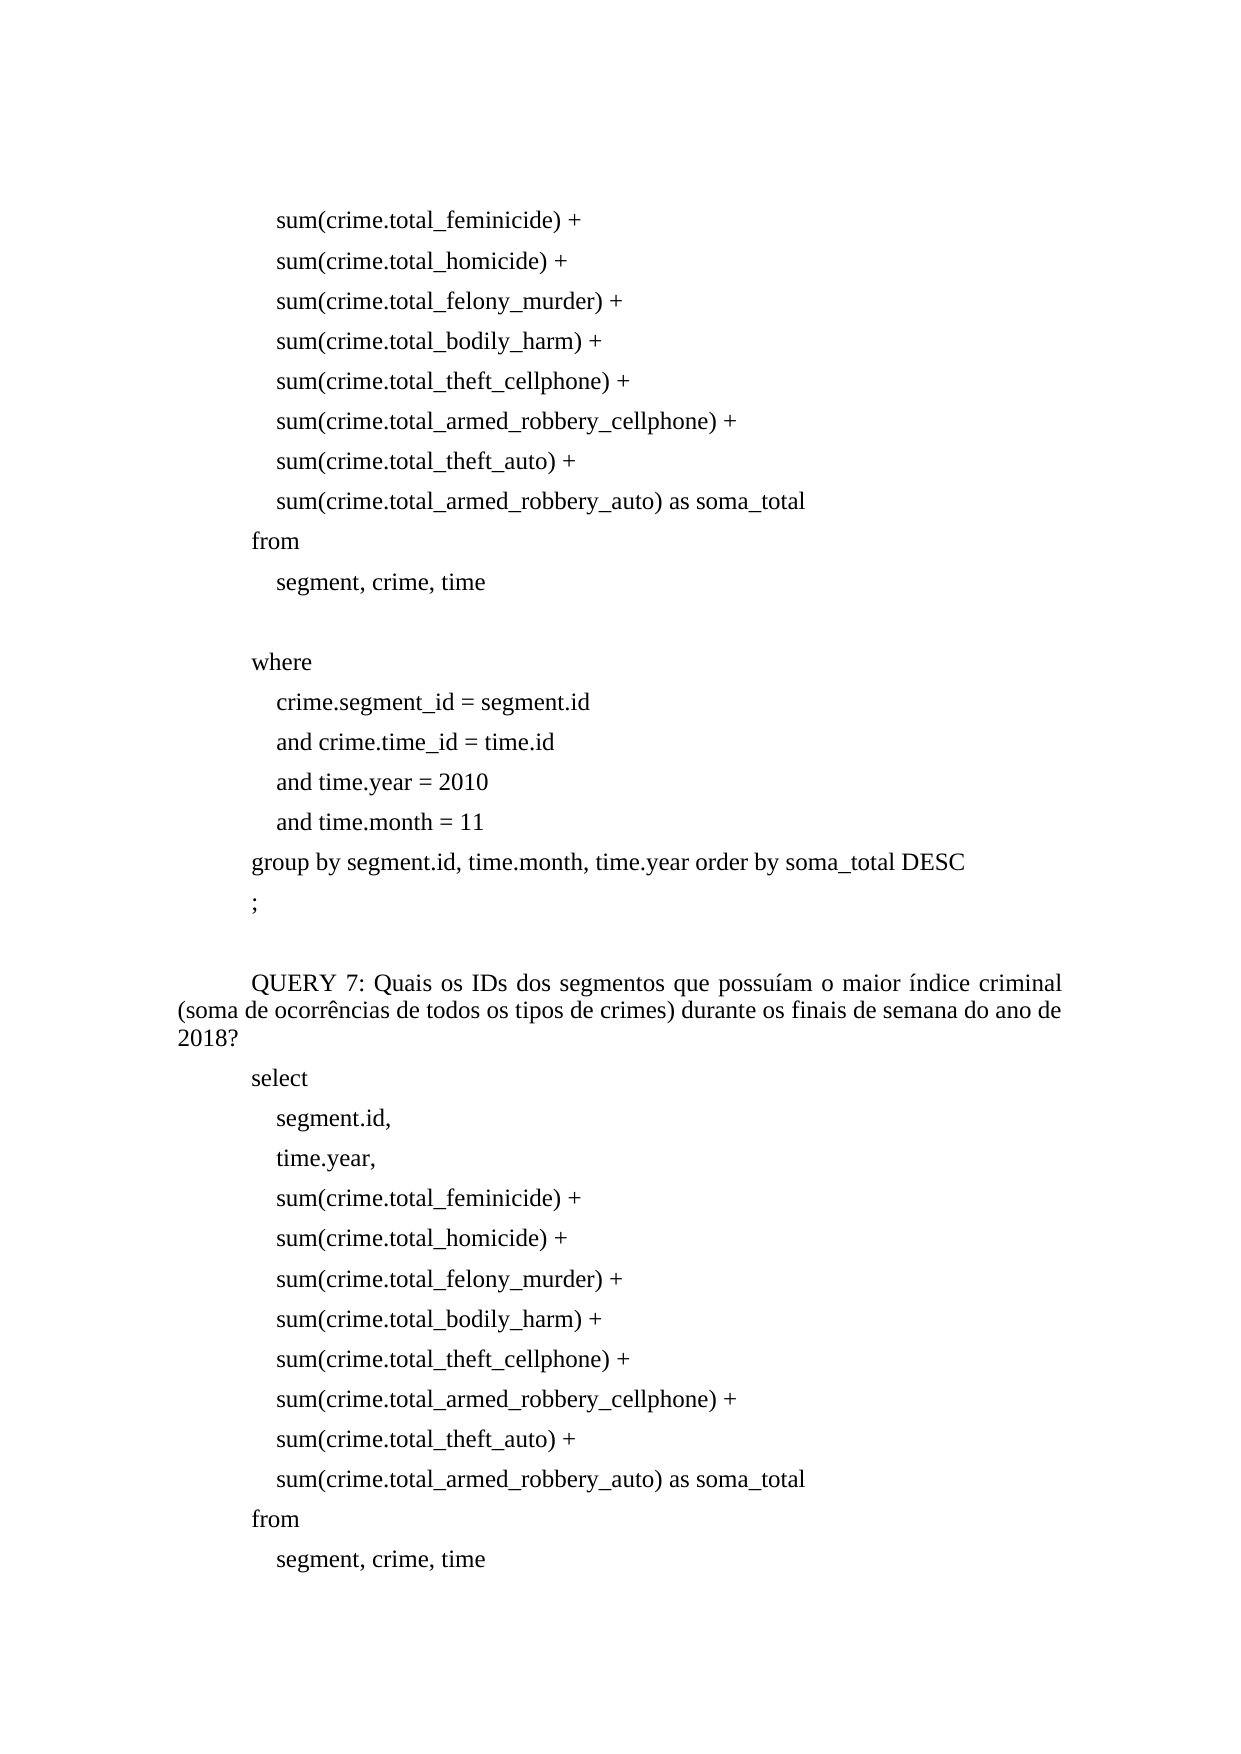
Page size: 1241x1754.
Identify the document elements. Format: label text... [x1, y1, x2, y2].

text ; [177, 888, 1063, 916]
text sum(crime.total_armed_robbery_auto) as soma_total [177, 487, 1063, 515]
text and crime.time_id = time.id [177, 728, 1063, 756]
text from [177, 527, 1063, 555]
text and time.year = 2010 [177, 768, 1063, 796]
text sum(crime.total_theft_cellphone) + [177, 367, 1063, 395]
text sum(crime.total_feminicide) + [177, 1184, 1063, 1212]
text where [177, 648, 1063, 676]
text sum(crime.total_bodily_harm) + [177, 1305, 1063, 1332]
text sum(crime.total_armed_robbery_cellphone) + [177, 407, 1063, 435]
text sum(crime.total_homicide) + [177, 1224, 1063, 1252]
text sum(crime.total_felony_murder) + [177, 287, 1063, 314]
text sum(crime.total_feminicide) + [177, 207, 1063, 234]
text segment.id, [177, 1104, 1063, 1132]
text crime.segment_id = segment.id [177, 688, 1063, 716]
text from [177, 1505, 1063, 1533]
text sum(crime.total_theft_auto) + [177, 1425, 1063, 1453]
text and time.month = 11 [177, 808, 1063, 836]
text sum(crime.total_armed_robbery_cellphone) + [177, 1385, 1063, 1413]
text group by segment.id, time.month, time.year order by soma_total DESC [177, 848, 1063, 876]
text time.year, [177, 1144, 1063, 1172]
text sum(crime.total_felony_murder) + [177, 1265, 1063, 1292]
text sum(crime.total_theft_cellphone) + [177, 1345, 1063, 1373]
text sum(crime.total_homicide) + [177, 247, 1063, 274]
text segment, crime, time [177, 568, 1063, 595]
text select [177, 1064, 1063, 1092]
text QUERY 7: Quais os IDs dos segmentos que possuíam o maior índice criminal (soma de ocorrências de todos os tipos de crimes) durante os finais de semana do ano de 2018? [177, 969, 1063, 1052]
text sum(crime.total_theft_auto) + [177, 447, 1063, 475]
text sum(crime.total_armed_robbery_auto) as soma_total [177, 1465, 1063, 1493]
text sum(crime.total_bodily_harm) + [177, 327, 1063, 355]
text segment, crime, time [177, 1545, 1063, 1573]
